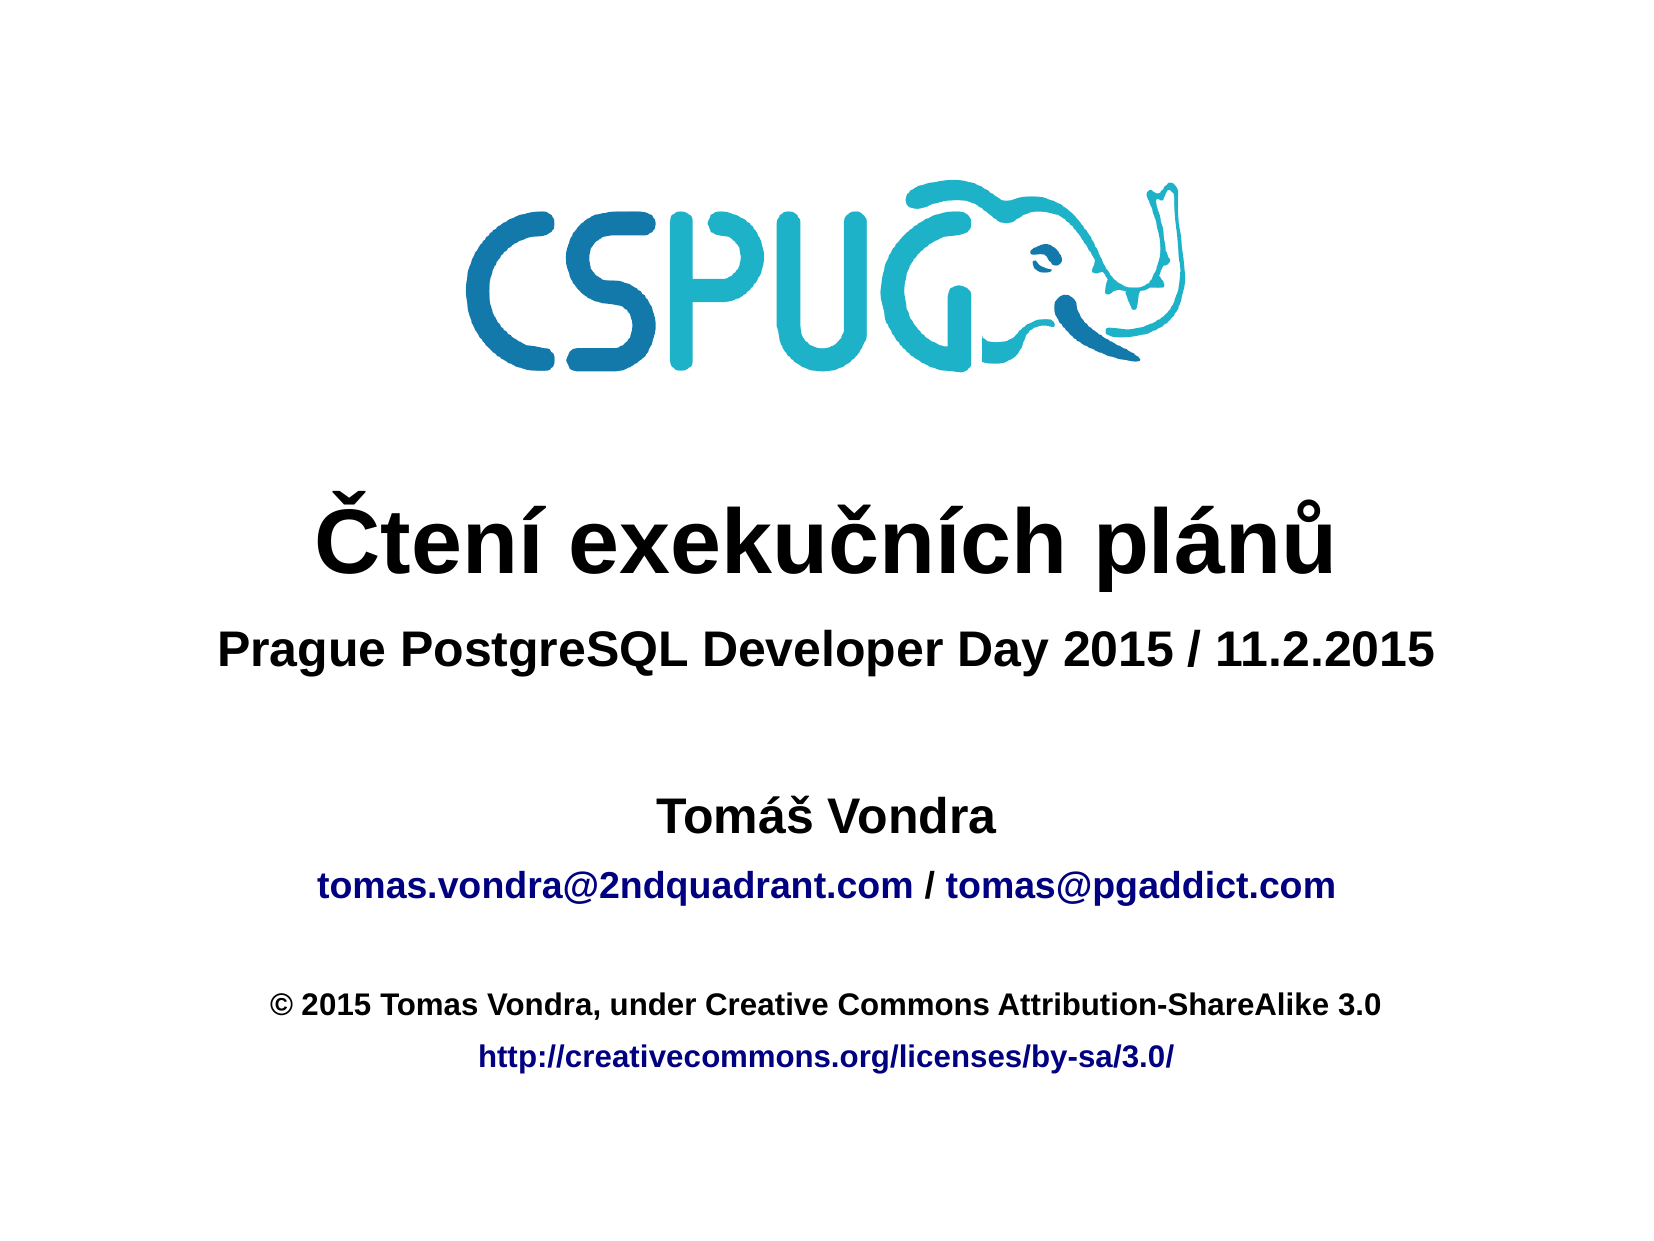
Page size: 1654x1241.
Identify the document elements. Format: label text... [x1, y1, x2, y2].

picture [395, 146, 1258, 437]
subtitle Čtení exekučních plánů Prague PostgreSQL Developer Day 2015 / 11.2.2015 Tomáš Vondra tomas.vondra@2ndquadrant.com / tomas@pgaddict.com © 2015 Tomas Vondra, under Creative Commons Attribution-ShareAlike 3.0 http://creativecommons.org/licenses/by-sa/3.0/ [82, 90, 1571, 1167]
